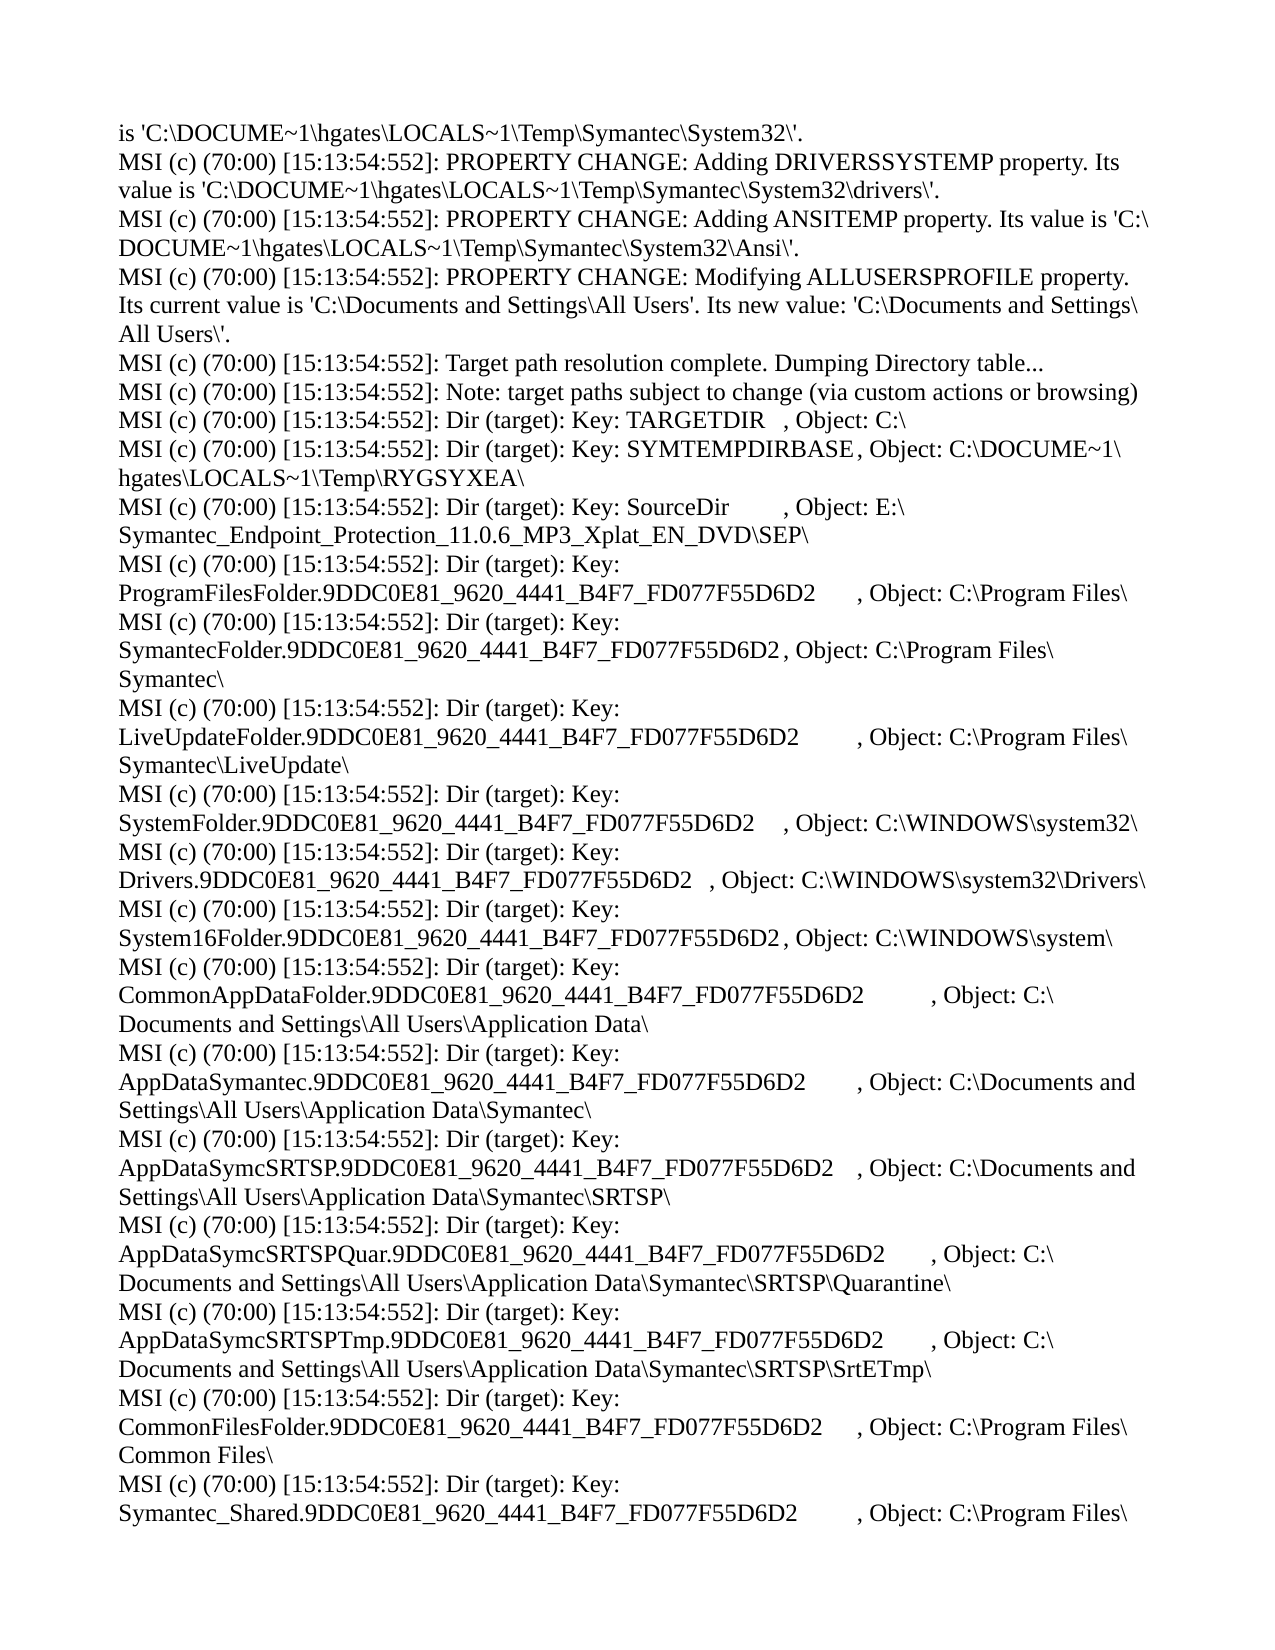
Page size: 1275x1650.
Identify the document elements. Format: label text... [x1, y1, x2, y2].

text MSI (c) (70:00) [15:13:54:552]: Dir (target): Key: ProgramFilesFolder.9DDC0E81_9620_4441_B4F7_FD077F55D6D2 , Object: C:\Program Files\ [118, 549, 1157, 607]
text MSI (c) (70:00) [15:13:54:552]: Dir (target): Key: TARGETDIR , Object: C:\ [118, 406, 1157, 434]
text MSI (c) (70:00) [15:13:54:552]: PROPERTY CHANGE: Modifying ALLUSERSPROFILE property. Its current value is 'C:\Documents and Settings\All Users'. Its new value: 'C:\Documents and Settings\All Users\'. [118, 262, 1157, 348]
text MSI (c) (70:00) [15:13:54:552]: Dir (target): Key: AppDataSymcSRTSPTmp.9DDC0E81_9620_4441_B4F7_FD077F55D6D2 , Object: C:\Documents and Settings\All Users\Application Data\Symantec\SRTSP\SrtETmp\ [118, 1297, 1157, 1383]
text MSI (c) (70:00) [15:13:54:552]: PROPERTY CHANGE: Adding DRIVERSSYSTEMP property. Its value is 'C:\DOCUME~1\hgates\LOCALS~1\Temp\Symantec\System32\drivers\'. [118, 147, 1157, 204]
text MSI (c) (70:00) [15:13:54:552]: Dir (target): Key: Drivers.9DDC0E81_9620_4441_B4F7_FD077F55D6D2 , Object: C:\WINDOWS\system32\Drivers\ [118, 837, 1157, 894]
text MSI (c) (70:00) [15:13:54:552]: Dir (target): Key: AppDataSymcSRTSPQuar.9DDC0E81_9620_4441_B4F7_FD077F55D6D2 , Object: C:\Documents and Settings\All Users\Application Data\Symantec\SRTSP\Quarantine\ [118, 1211, 1157, 1297]
text MSI (c) (70:00) [15:13:54:552]: Dir (target): Key: System16Folder.9DDC0E81_9620_4441_B4F7_FD077F55D6D2 , Object: C:\WINDOWS\system\ [118, 894, 1157, 952]
text is 'C:\DOCUME~1\hgates\LOCALS~1\Temp\Symantec\System32\'. [118, 118, 1157, 147]
text MSI (c) (70:00) [15:13:54:552]: PROPERTY CHANGE: Adding ANSITEMP property. Its value is 'C:\DOCUME~1\hgates\LOCALS~1\Temp\Symantec\System32\Ansi\'. [118, 204, 1157, 262]
text MSI (c) (70:00) [15:13:54:552]: Dir (target): Key: AppDataSymcSRTSP.9DDC0E81_9620_4441_B4F7_FD077F55D6D2 , Object: C:\Documents and Settings\All Users\Application Data\Symantec\SRTSP\ [118, 1124, 1157, 1211]
text MSI (c) (70:00) [15:13:54:552]: Dir (target): Key: CommonFilesFolder.9DDC0E81_9620_4441_B4F7_FD077F55D6D2 , Object: C:\Program Files\Common Files\ [118, 1383, 1157, 1469]
text MSI (c) (70:00) [15:13:54:552]: Dir (target): Key: AppDataSymantec.9DDC0E81_9620_4441_B4F7_FD077F55D6D2 , Object: C:\Documents and Settings\All Users\Application Data\Symantec\ [118, 1038, 1157, 1124]
text MSI (c) (70:00) [15:13:54:552]: Dir (target): Key: SYMTEMPDIRBASE , Object: C:\DOCUME~1\hgates\LOCALS~1\Temp\RYGSYXEA\ [118, 434, 1157, 492]
text MSI (c) (70:00) [15:13:54:552]: Dir (target): Key: LiveUpdateFolder.9DDC0E81_9620_4441_B4F7_FD077F55D6D2 , Object: C:\Program Files\Symantec\LiveUpdate\ [118, 693, 1157, 779]
text MSI (c) (70:00) [15:13:54:552]: Target path resolution complete. Dumping Directory table... [118, 348, 1157, 377]
text MSI (c) (70:00) [15:13:54:552]: Dir (target): Key: Symantec_Shared.9DDC0E81_9620_4441_B4F7_FD077F55D6D2 , Object: C:\Program Files\ [118, 1469, 1157, 1527]
text MSI (c) (70:00) [15:13:54:552]: Note: target paths subject to change (via custom actions or browsing) [118, 377, 1157, 406]
text MSI (c) (70:00) [15:13:54:552]: Dir (target): Key: SymantecFolder.9DDC0E81_9620_4441_B4F7_FD077F55D6D2 , Object: C:\Program Files\Symantec\ [118, 607, 1157, 693]
text MSI (c) (70:00) [15:13:54:552]: Dir (target): Key: SystemFolder.9DDC0E81_9620_4441_B4F7_FD077F55D6D2 , Object: C:\WINDOWS\system32\ [118, 779, 1157, 837]
text MSI (c) (70:00) [15:13:54:552]: Dir (target): Key: CommonAppDataFolder.9DDC0E81_9620_4441_B4F7_FD077F55D6D2 , Object: C:\Documents and Settings\All Users\Application Data\ [118, 952, 1157, 1038]
text MSI (c) (70:00) [15:13:54:552]: Dir (target): Key: SourceDir , Object: E:\Symantec_Endpoint_Protection_11.0.6_MP3_Xplat_EN_DVD\SEP\ [118, 492, 1157, 549]
